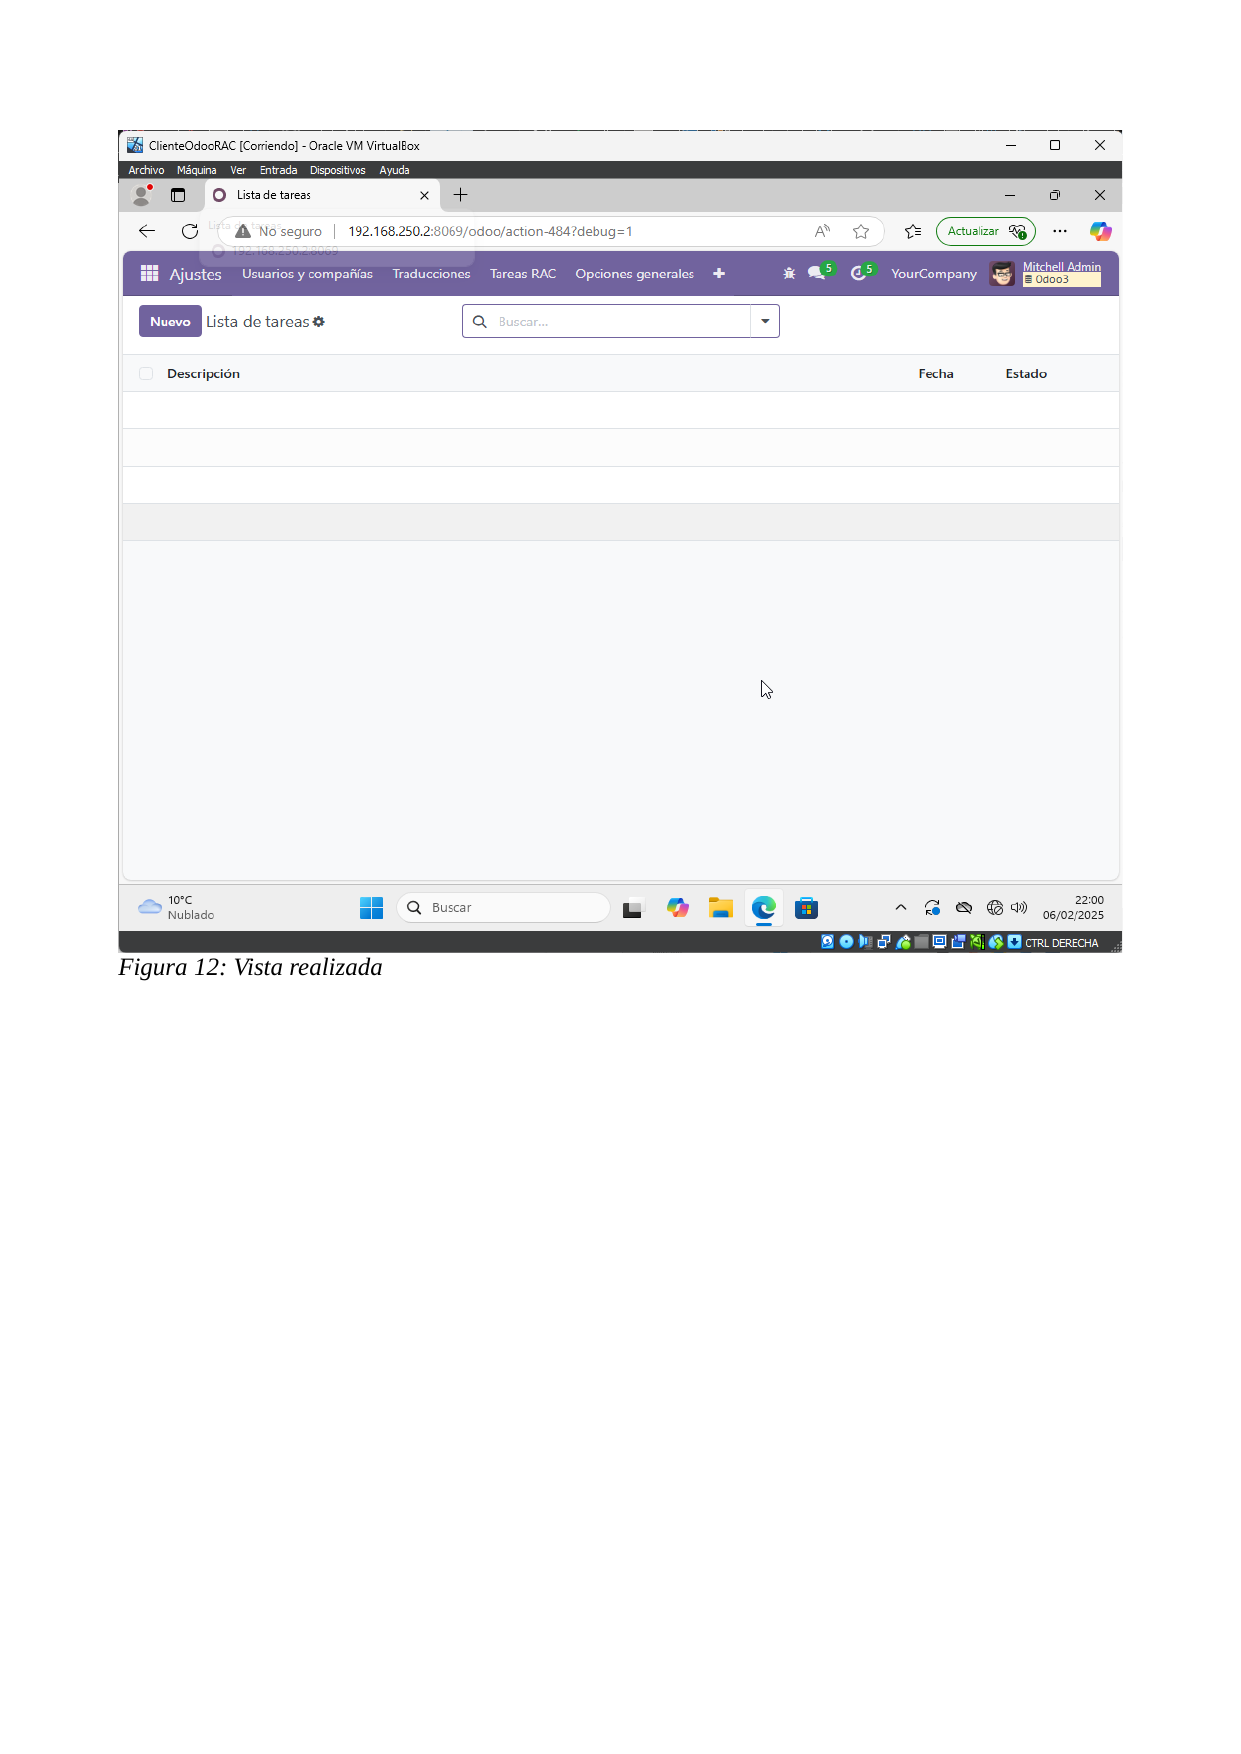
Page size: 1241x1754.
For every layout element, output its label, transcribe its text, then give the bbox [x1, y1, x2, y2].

picture [118, 130, 1123, 953]
text Figura 12: Vista realizada [118, 953, 1122, 981]
